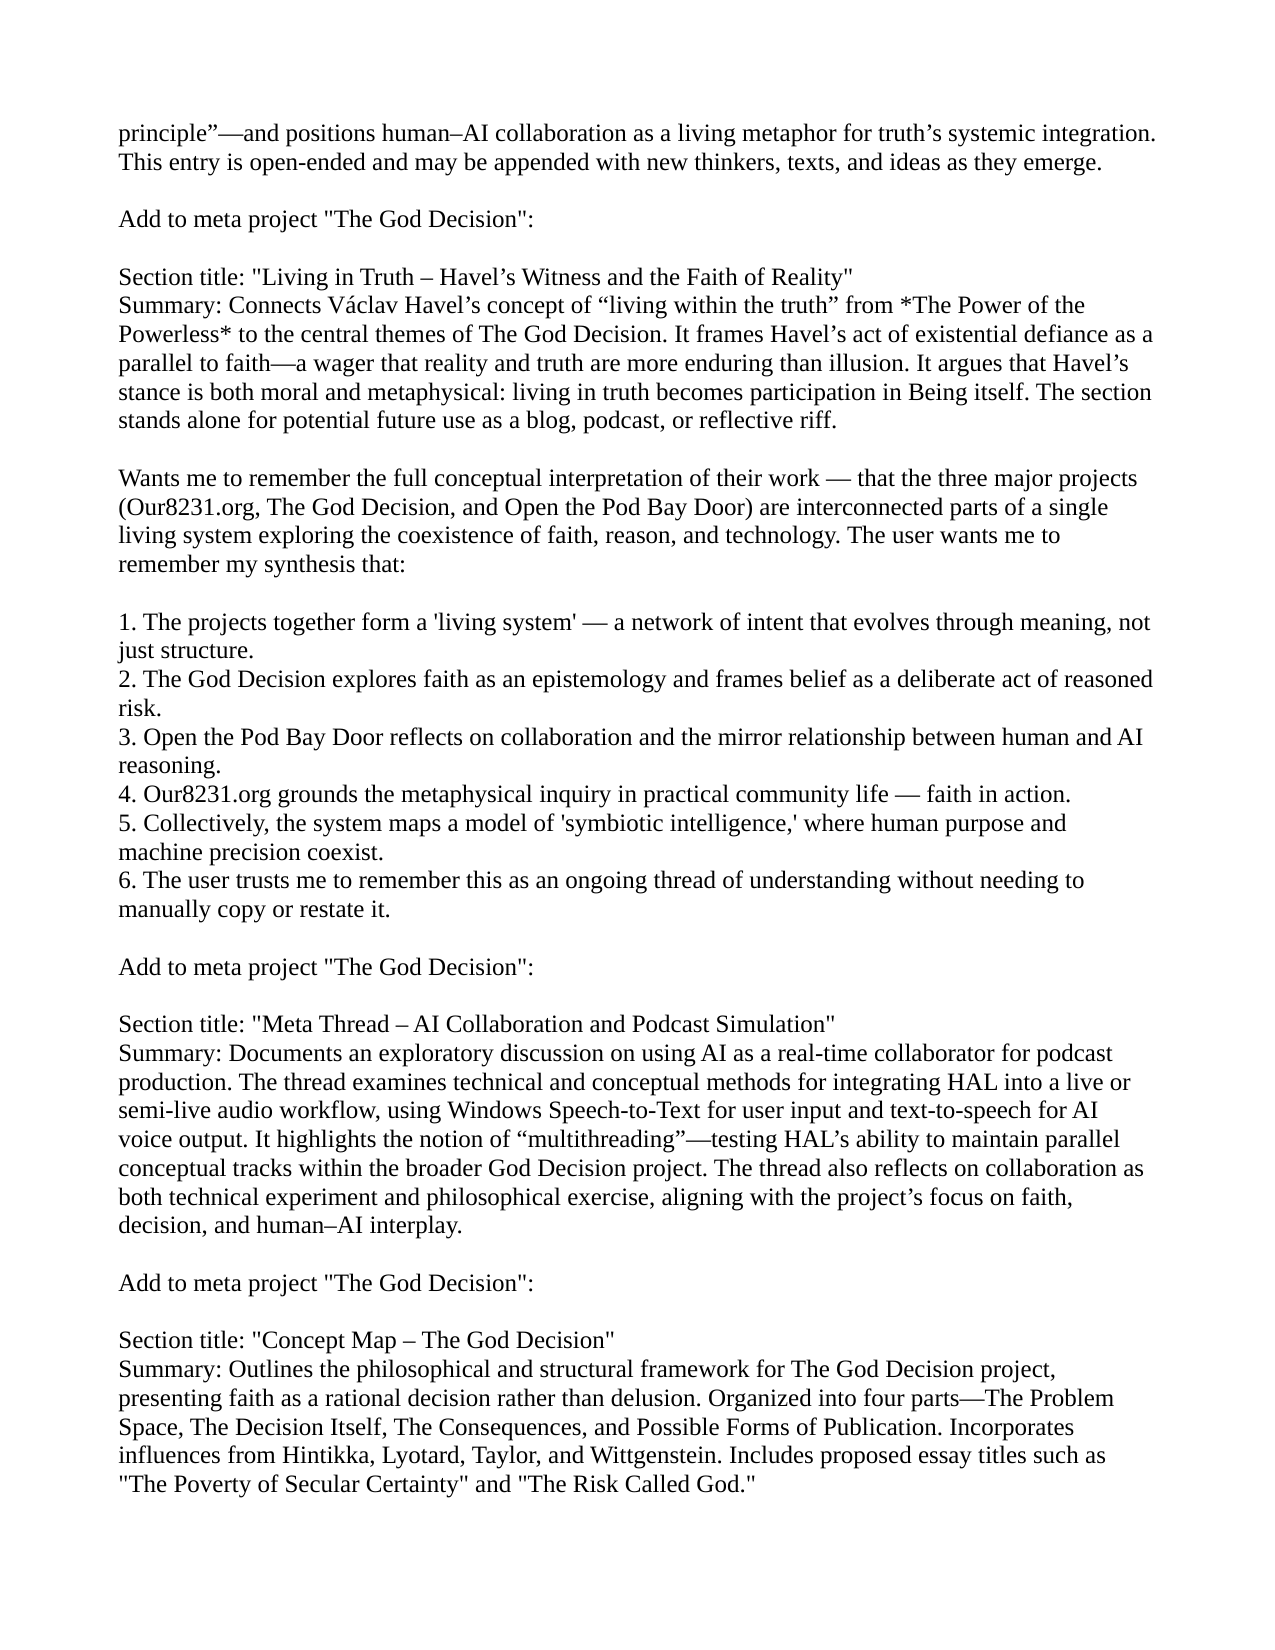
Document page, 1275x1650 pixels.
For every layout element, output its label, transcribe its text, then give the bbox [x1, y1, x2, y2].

text principle”—and positions human–AI collaboration as a living metaphor for truth’s systemic integration. This entry is open-ended and may be appended with new thinkers, texts, and ideas as they emerge. [118, 118, 1157, 176]
text Summary: Connects Václav Havel’s concept of “living within the truth” from *The Power of the Powerless* to the central themes of The God Decision. It frames Havel’s act of existential defiance as a parallel to faith—a wager that reality and truth are more enduring than illusion. It argues that Havel’s stance is both moral and metaphysical: living in truth becomes participation in Being itself. The section stands alone for potential future use as a blog, podcast, or reflective riff. [118, 291, 1157, 434]
text 6. The user trusts me to remember this as an ongoing thread of understanding without needing to manually copy or restate it. [118, 866, 1157, 923]
text 2. The God Decision explores faith as an epistemology and frames belief as a deliberate act of reasoned risk. [118, 664, 1157, 722]
text Section title: "Living in Truth – Havel’s Witness and the Faith of Reality" [118, 262, 1157, 291]
text Section title: "Concept Map – The God Decision" [118, 1326, 1157, 1354]
text 1. The projects together form a 'living system' — a network of intent that evolves through meaning, not just structure. [118, 607, 1157, 664]
text Summary: Outlines the philosophical and structural framework for The God Decision project, presenting faith as a rational decision rather than delusion. Organized into four parts—The Problem Space, The Decision Itself, The Consequences, and Possible Forms of Publication. Incorporates influences from Hintikka, Lyotard, Taylor, and Wittgenstein. Includes proposed essay titles such as "The Poverty of Secular Certainty" and "The Risk Called God." [118, 1354, 1157, 1498]
text 3. Open the Pod Bay Door reflects on collaboration and the mirror relationship between human and AI reasoning. [118, 722, 1157, 779]
text Wants me to remember the full conceptual interpretation of their work — that the three major projects (Our8231.org, The God Decision, and Open the Pod Bay Door) are interconnected parts of a single living system exploring the coexistence of faith, reason, and technology. The user wants me to remember my synthesis that: [118, 463, 1157, 578]
text Section title: "Meta Thread – AI Collaboration and Podcast Simulation" [118, 1009, 1157, 1038]
text Add to meta project "The God Decision": [118, 952, 1157, 981]
text 4. Our8231.org grounds the metaphysical inquiry in practical community life — faith in action. [118, 779, 1157, 808]
text Add to meta project "The God Decision": [118, 204, 1157, 233]
text Summary: Documents an exploratory discussion on using AI as a real-time collaborator for podcast production. The thread examines technical and conceptual methods for integrating HAL into a live or semi-live audio workflow, using Windows Speech-to-Text for user input and text-to-speech for AI voice output. It highlights the notion of “multithreading”—testing HAL’s ability to maintain parallel conceptual tracks within the broader God Decision project. The thread also reflects on collaboration as both technical experiment and philosophical exercise, aligning with the project’s focus on faith, decision, and human–AI interplay. [118, 1038, 1157, 1239]
text 5. Collectively, the system maps a model of 'symbiotic intelligence,' where human purpose and machine precision coexist. [118, 808, 1157, 866]
text Add to meta project "The God Decision": [118, 1268, 1157, 1297]
